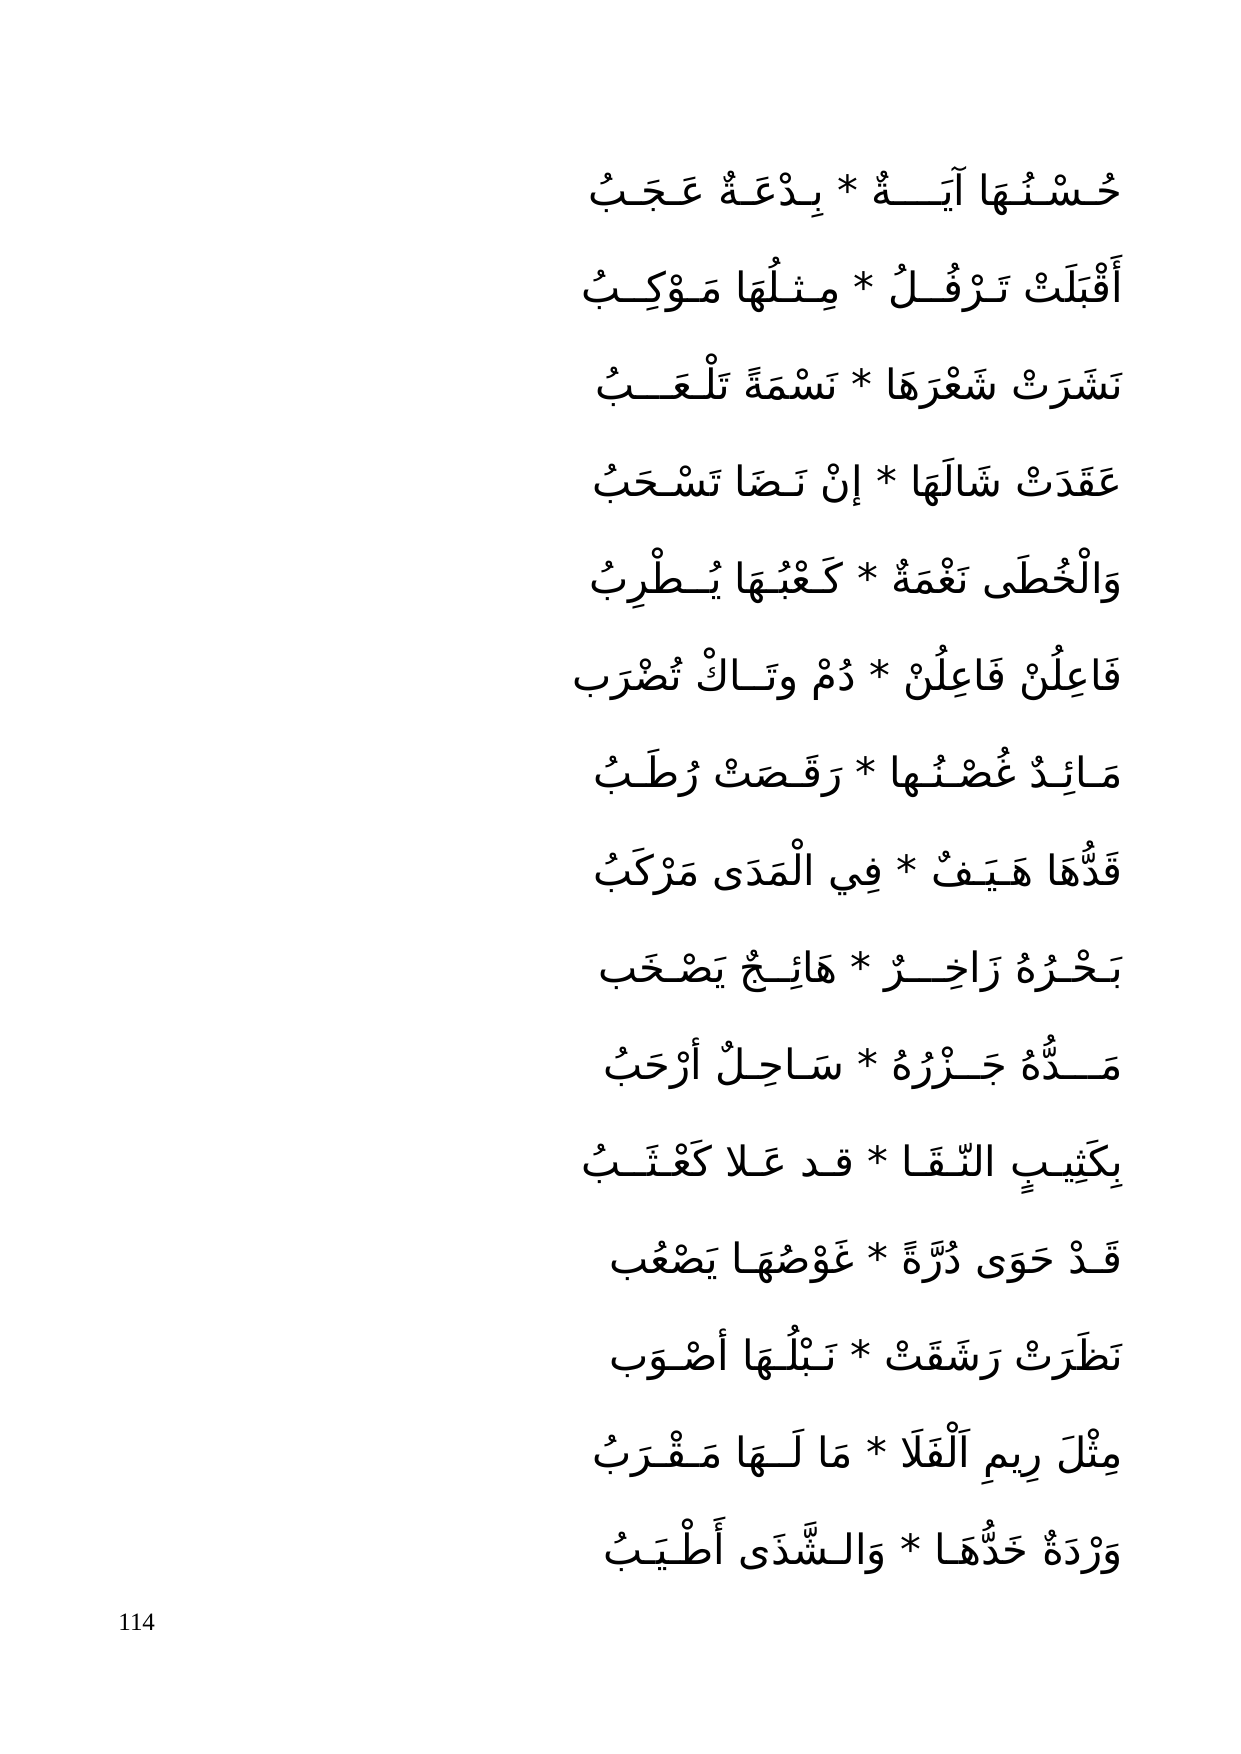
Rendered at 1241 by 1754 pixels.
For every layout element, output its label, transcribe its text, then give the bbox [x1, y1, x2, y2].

text مَـــدُّهُ جَــزْرُهُ * سَـاحِـلٌ أرْحَبُ [118, 1040, 1122, 1089]
text أَقْبَلَتْ تَـرْفُــلُ * مِـثـلُهَا مَـوْكِــبُ [118, 264, 1122, 312]
text بَـحْـرُهُ زَاخِـــرٌ * هَائِــجٌ يَصْـخَب [118, 943, 1122, 992]
text فَاعِلُنْ فَاعِلُنْ * دُمْ وتَــاكْ تُضْرَب [118, 652, 1122, 701]
text نَظَرَتْ رَشَقَتْ * نَـبْلُـهَا أصْـوَب [118, 1332, 1122, 1380]
text قَدُّهَا هَـيَـفٌ * فِي الْمَدَى مَرْكَبُ [118, 846, 1122, 895]
text مَـائِـدٌ غُصْـنُـها * رَقَـصَتْ رُطَـبُ [118, 749, 1122, 798]
text حُـسْـنُـهَا آيَــــةٌ * بِـدْعَـةٌ عَـجَـبُ [118, 167, 1122, 215]
text وَالْخُطَى نَغْمَةٌ * كَـعْبُـهَا يُــطْرِبُ [118, 555, 1122, 603]
text مِثْلَ رِيمِ اَلْفَلَا * مَا لَــهَا مَـقْـرَبُ [118, 1429, 1122, 1477]
text قَـدْ حَوَى دُرَّةً * غَوْصُهَـا يَصْعُب [118, 1234, 1122, 1283]
text بِكَثِيـبٍ النّـقَـا * قـد عَـلا كَعْـثَــبُ [118, 1137, 1122, 1186]
text نَشَرَتْ شَعْرَهَا * نَسْمَةً تَلْـعَـــبُ [118, 361, 1122, 409]
text وَرْدَةٌ خَدُّهَـا * وَالـشَّذَى أَطْـيَـبُ [118, 1526, 1122, 1574]
text عَقَدَتْ شَالَهَا * إنْ نَـضَا تَسْـحَبُ [118, 458, 1122, 506]
